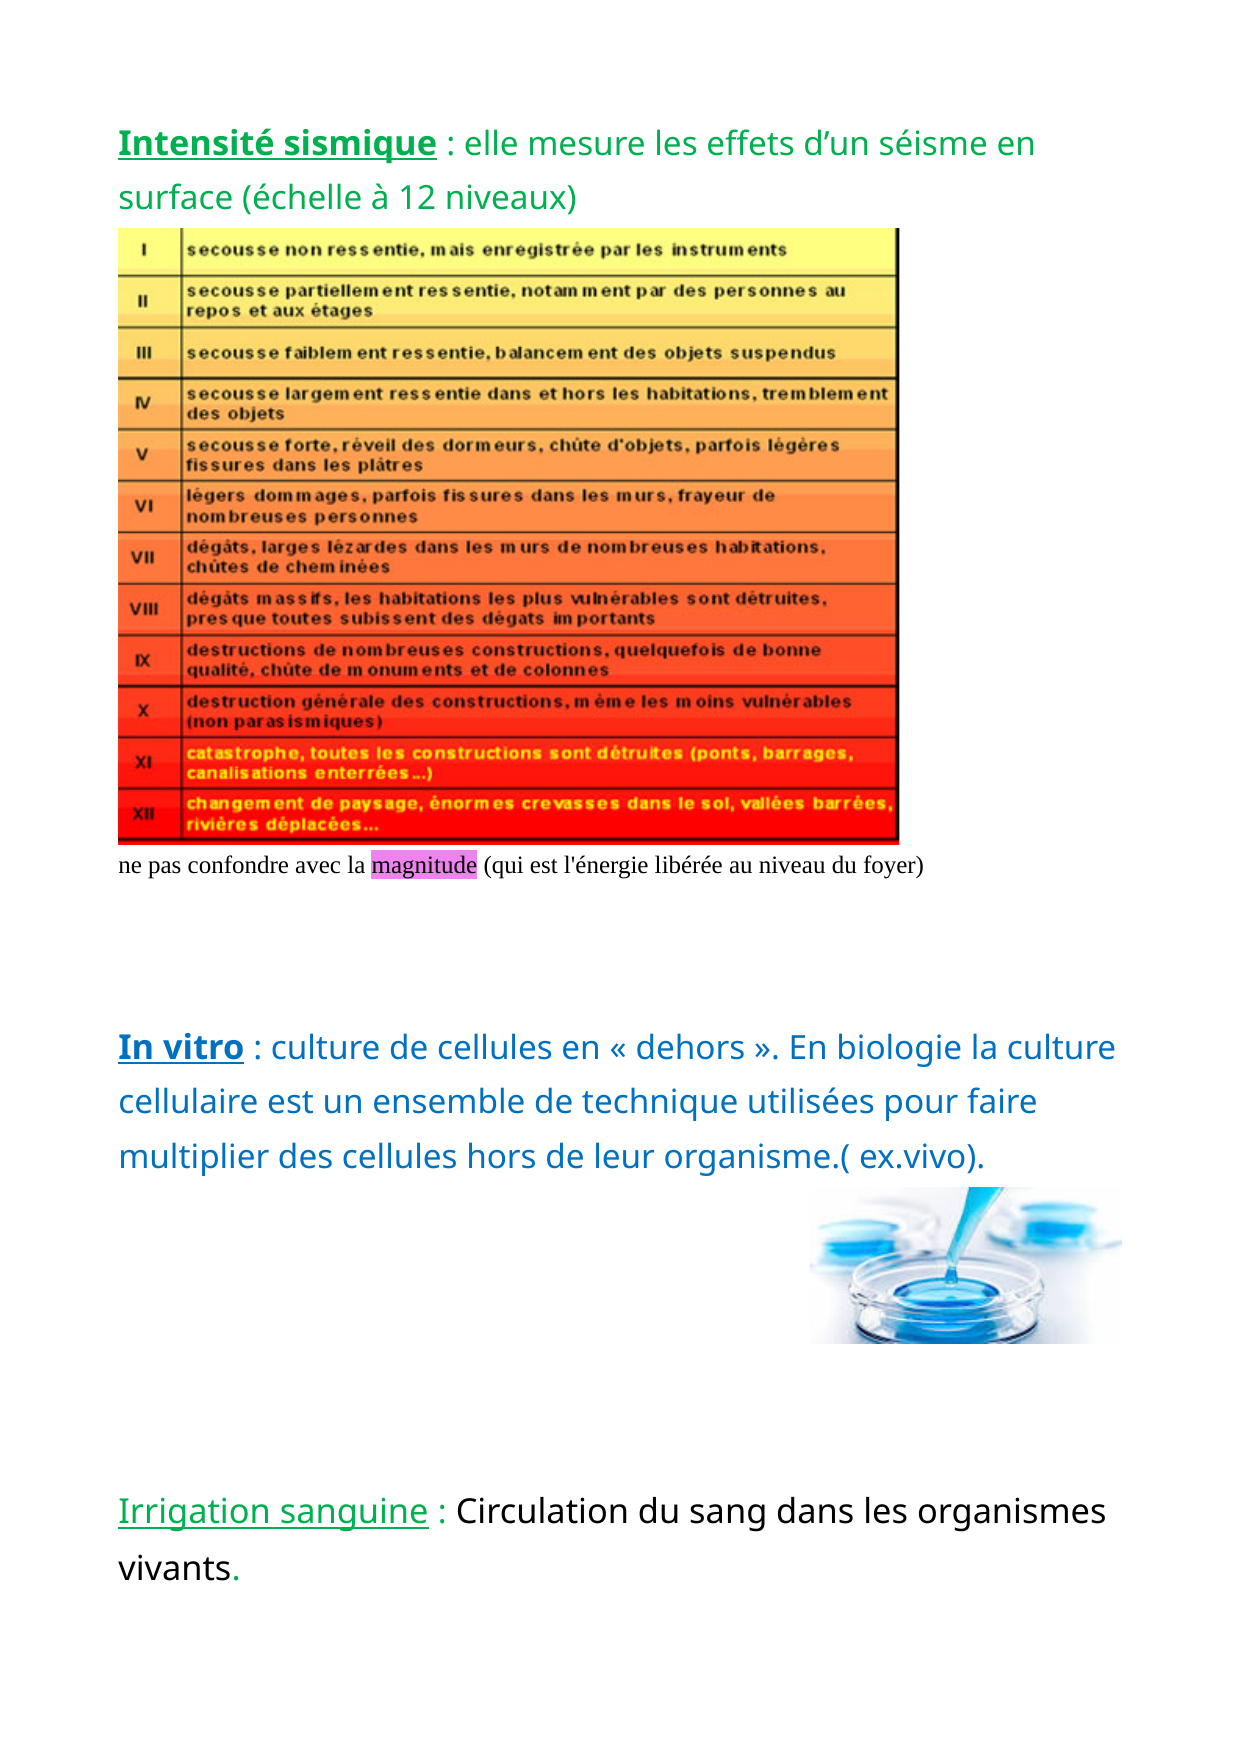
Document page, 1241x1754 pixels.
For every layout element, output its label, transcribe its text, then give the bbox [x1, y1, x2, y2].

picture [809, 1187, 1123, 1344]
picture [118, 228, 900, 845]
text In vitro : culture de cellules en « dehors ». En biologie la culture cellulaire est un ensemble de technique utilisées pour faire multiplier des cellules hors de leur organisme.( ex.vivo). [118, 1022, 1122, 1178]
text Irrigation sanguine : Circulation du sang dans les organismes vivants. [118, 1487, 1122, 1590]
text Intensité sismique : elle mesure les effets d’un séisme en surface (échelle à 12 niveaux) [118, 118, 1122, 219]
text ne pas confondre avec la magnitude (qui est l'énergie libérée au niveau du foyer) [118, 850, 1122, 879]
